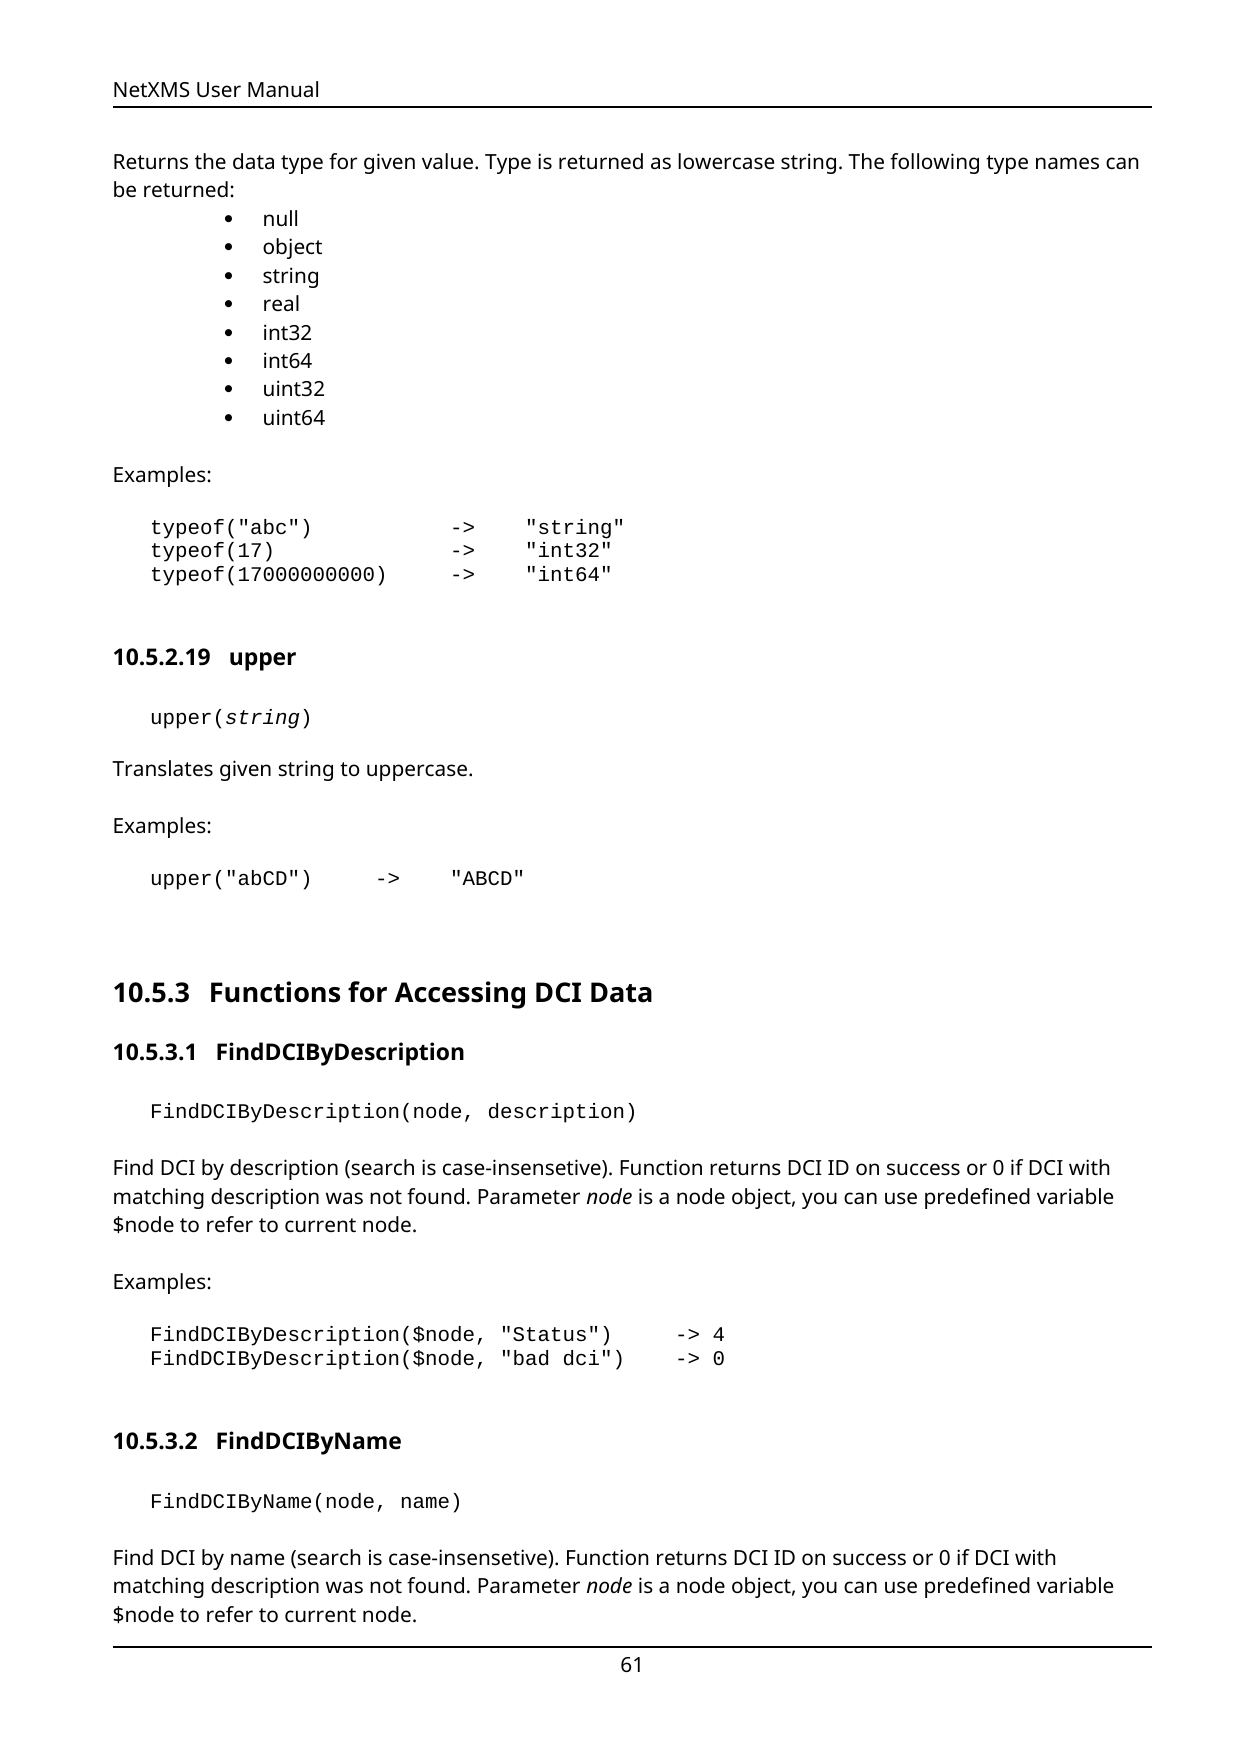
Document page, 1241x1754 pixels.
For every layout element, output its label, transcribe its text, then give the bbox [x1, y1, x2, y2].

list uint64 [225, 403, 1152, 431]
text typeof("abc") -> "string" [150, 517, 1152, 540]
list uint32 [225, 374, 1152, 403]
text Examples: [112, 811, 1152, 839]
text Returns the data type for given value. Type is returned as lowercase string. The following type names can be returned: [112, 147, 1152, 204]
text upper("abCD") -> "ABCD" [150, 868, 1152, 892]
text Translates given string to uppercase. [112, 754, 1152, 783]
list int64 [225, 346, 1152, 374]
text upper(string) [150, 707, 1152, 731]
text Find DCI by name (search is case-insensetive). Function returns DCI ID on success or 0 if DCI with matching description was not found. Parameter node is a node object, you can use predefined variable $node to refer to current node. [112, 1543, 1152, 1628]
text FindDCIByDescription($node, "Status") -> 4 [150, 1324, 1152, 1348]
text FindDCIByDescription(node, description) [150, 1101, 1152, 1125]
list int32 [225, 318, 1152, 346]
list string [225, 261, 1152, 289]
text Find DCI by description (search is case-insensetive). Function returns DCI ID on success or 0 if DCI with matching description was not found. Parameter node is a node object, you can use predefined variable $node to refer to current node. [112, 1153, 1152, 1239]
subtitle Functions for Accessing DCI Data [112, 973, 1152, 1010]
list real [225, 289, 1152, 318]
subtitle FindDCIByDescription [112, 1035, 1152, 1067]
text FindDCIByDescription($node, "bad dci") -> 0 [150, 1348, 1152, 1371]
list object [225, 232, 1152, 261]
subtitle FindDCIByName [112, 1425, 1152, 1456]
text Examples: [112, 1267, 1152, 1296]
text FindDCIByName(node, name) [150, 1491, 1152, 1514]
text Examples: [112, 460, 1152, 488]
list null [225, 204, 1152, 232]
subtitle upper [112, 641, 1152, 672]
text typeof(17) -> "int32" [150, 540, 1152, 564]
text typeof(17000000000) -> "int64" [150, 564, 1152, 588]
